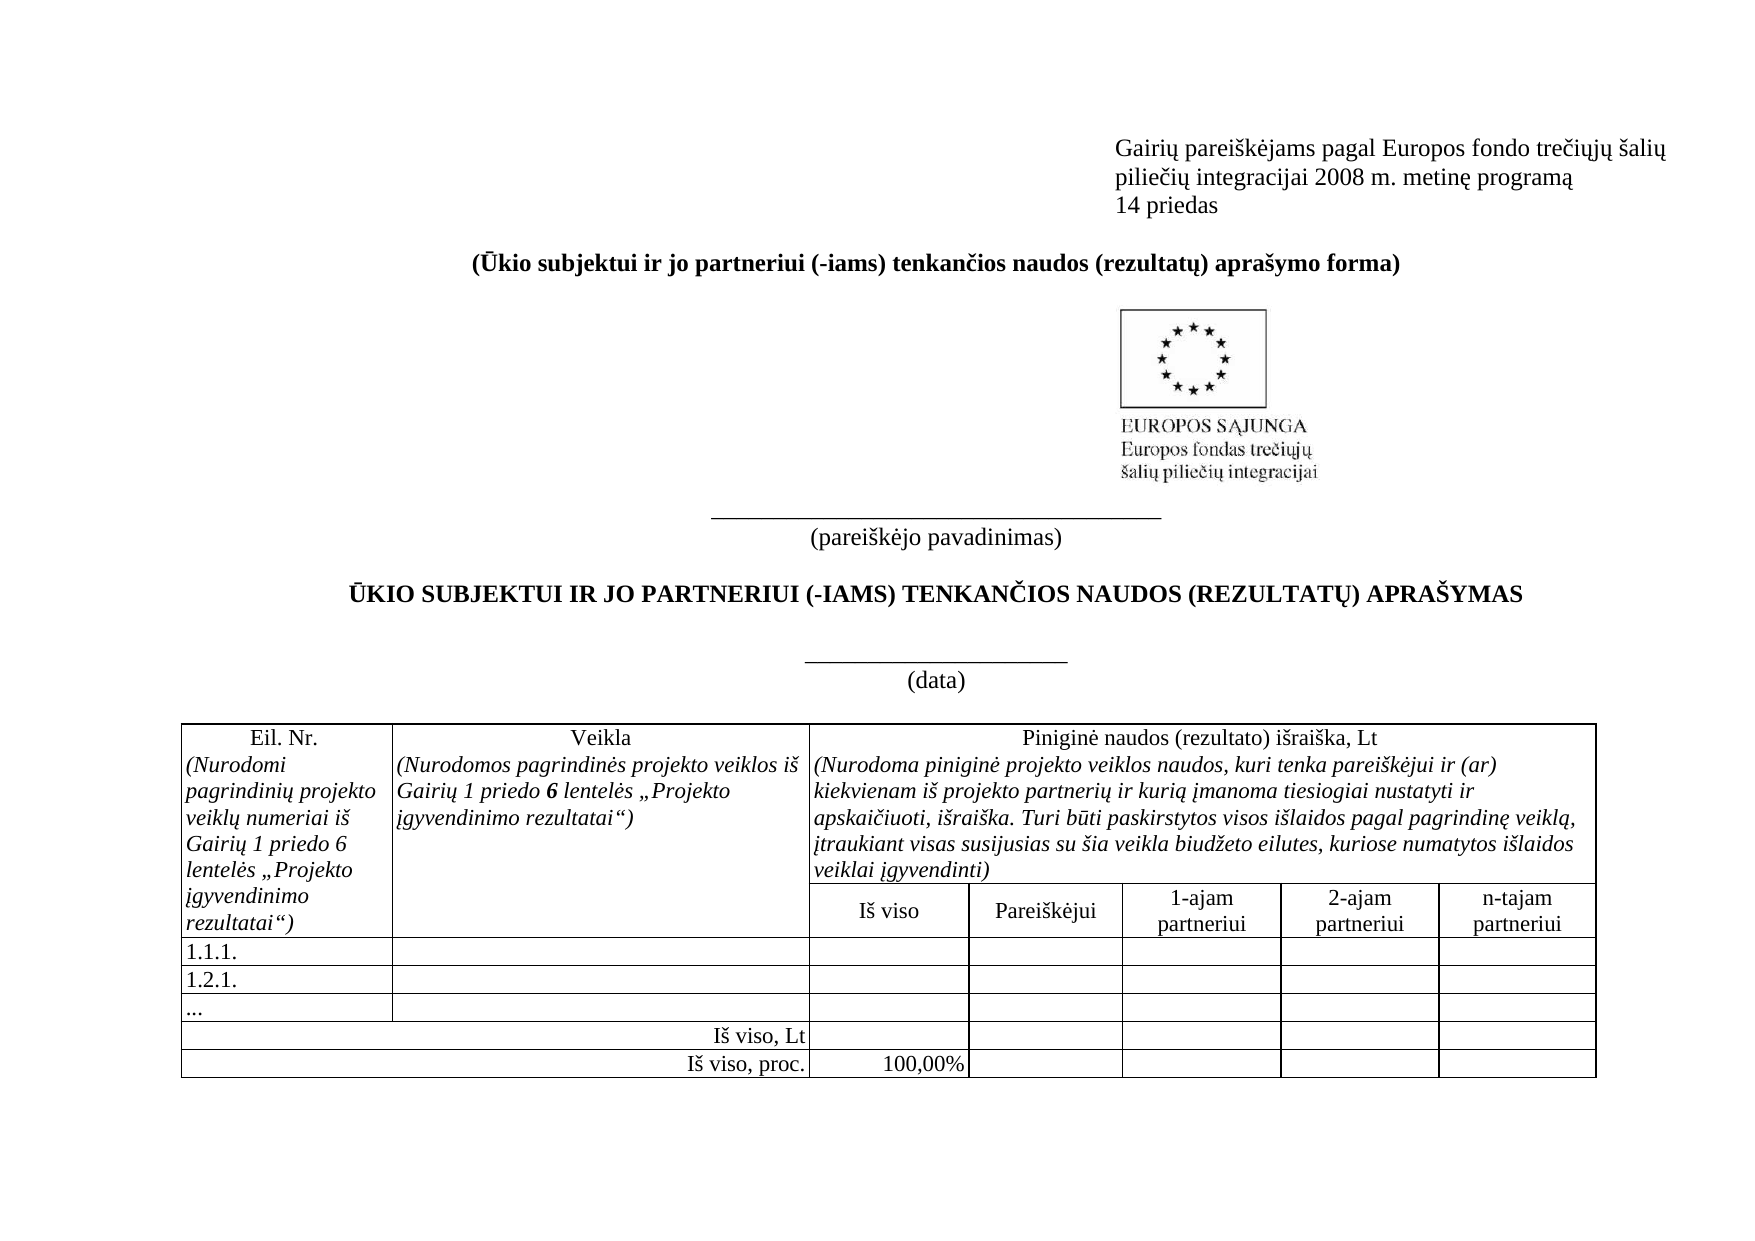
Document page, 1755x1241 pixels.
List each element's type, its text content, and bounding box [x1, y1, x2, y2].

table_cell [1597, 993, 1601, 1021]
table_cell [810, 966, 968, 993]
table_header Veikla (Nurodomos pagrindinės projekto veiklos iš Gairių 1 priedo 6 lentelės „Projekto įgyvendinimo rezultatai“) [393, 725, 809, 937]
table_cell [1597, 1021, 1601, 1048]
table_cell Iš viso [810, 884, 968, 937]
table_cell [1440, 1022, 1595, 1048]
table_cell ... [182, 994, 392, 1021]
table_header Piniginė naudos (rezultato) išraiška, Lt (Nurodoma piniginė projekto veiklos naudos, kuri tenka pareiškėjui ir (ar) kiekvienam iš projekto partnerių ir kurią įmanoma tiesiogiai nustatyti ir apskaičiuoti, išraiška. Turi būti paskirstytos visos išlaidos pagal pagrindinę veiklą, įtraukiant visas susijusias su šia veikla biudžeto eilutes, kuriose numatytos išlaidos veiklai įgyvendinti) [810, 725, 1595, 883]
table_cell [393, 966, 809, 993]
table_cell [810, 938, 968, 965]
table_cell [1282, 966, 1438, 993]
table_cell [1282, 1022, 1438, 1048]
text Gairių pareiškėjams pagal Europos fondo trečiųjų šalių [1115, 133, 1695, 162]
table_cell [810, 1022, 968, 1048]
table_cell n-tajam partneriui [1440, 884, 1595, 937]
table_cell [1597, 883, 1601, 937]
table_cell Iš viso, Lt [182, 1022, 809, 1048]
table_cell [1123, 966, 1280, 993]
table_cell 1-ajam partneriui [1123, 884, 1280, 937]
table_cell Iš viso, proc. [182, 1050, 809, 1076]
table_header [1597, 723, 1601, 883]
table_cell [1123, 938, 1280, 965]
table_cell [970, 1050, 1122, 1076]
table_cell 1.2.1. [182, 966, 392, 993]
text ____________________________________ [177, 493, 1695, 522]
table_cell [1282, 994, 1438, 1021]
text (pareiškėjo pavadinimas) [177, 522, 1695, 550]
table_cell [1282, 1050, 1438, 1076]
table_cell Pareiškėjui [970, 884, 1122, 937]
table_cell [1440, 938, 1595, 965]
table_cell 2-ajam partneriui [1282, 884, 1438, 937]
text (Ūkio subjektui ir jo partneriui (-iams) tenkančios naudos (rezultatų) aprašymo forma) [177, 248, 1695, 277]
table_cell [970, 966, 1122, 993]
text (data) [177, 665, 1695, 694]
table_cell [1282, 938, 1438, 965]
table_cell [1440, 994, 1595, 1021]
table_cell [1123, 994, 1280, 1021]
table_cell [1123, 1050, 1280, 1076]
text piliečių integracijai 2008 m. metinę programą [1115, 162, 1695, 190]
table_cell [1597, 937, 1601, 965]
table_cell 100,00% [810, 1050, 968, 1076]
table_cell [1597, 965, 1601, 993]
text _____________________ [177, 637, 1695, 665]
table_cell [810, 994, 968, 1021]
table_cell [970, 1022, 1122, 1048]
table_cell [393, 938, 809, 965]
table_cell [1440, 966, 1595, 993]
table_cell 1.1.1. [182, 938, 392, 965]
table_cell [1123, 1022, 1280, 1048]
table_cell [1597, 1049, 1601, 1076]
text 14 priedas [1115, 190, 1695, 219]
table_cell [393, 994, 809, 1021]
table_cell [970, 938, 1122, 965]
table_header Eil. Nr. (Nurodomi pagrindinių projekto veiklų numeriai iš Gairių 1 priedo 6 lentelės „Projekto įgyvendinimo rezultatai“) [182, 725, 392, 937]
table_cell [970, 994, 1122, 1021]
table_cell [1440, 1050, 1595, 1076]
text ŪKIO SUBJEKTUI IR JO PARTNERIUI (-IAMS) TENKANČIOS NAUDOS (REZULTATŲ) APRAŠYMAS [177, 579, 1695, 608]
